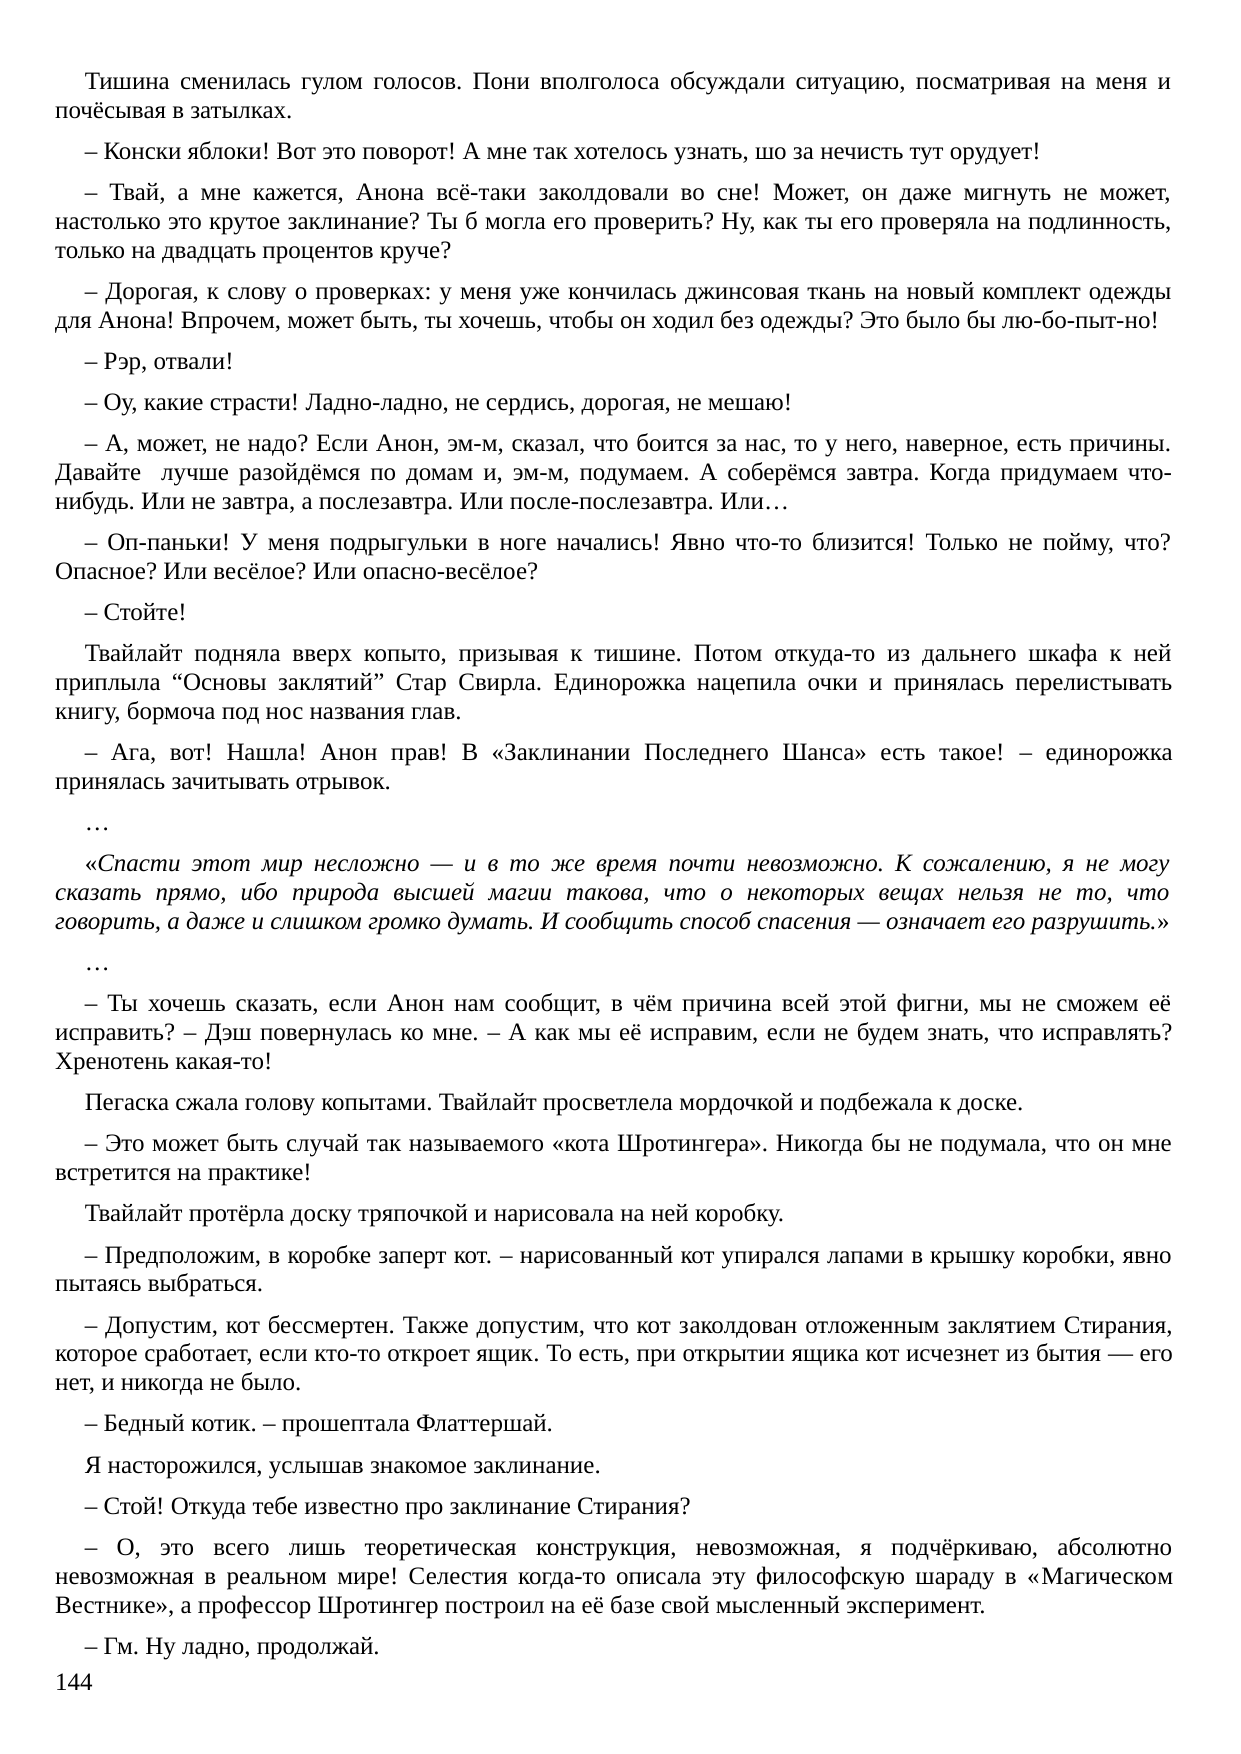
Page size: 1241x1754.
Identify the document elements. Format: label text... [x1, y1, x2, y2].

text Пегаска сжала голову копытами. Твайлайт просветлела мордочкой и подбежала к доске. [55, 1087, 1173, 1116]
text Твайлайт подняла вверх копыто, призывая к тишине. Потом откуда-то из дальнего шкафа к ней приплыла “Основы заклятий” Стар Свирла. Единорожка нацепила очки и принялась перелистывать книгу, бормоча под нос названия глав. [55, 638, 1173, 725]
text – Оп-паньки! У меня подрыгульки в ноге начались! Явно что-то близится! Только не пойму, что? Опасное? Или весёлое? Или опасно-весёлое? [55, 527, 1173, 585]
text – Ты хочешь сказать, если Анон нам сообщит, в чём причина всей этой фигни, мы не сможем её исправить? – Дэш повернулась ко мне. – А как мы её исправим, если не будем знать, что исправлять? Хренотень какая-то! [55, 988, 1173, 1075]
text – Рэр, отвали! [55, 346, 1173, 375]
text – Это может быть случай так называемого «кота Шротингера». Никогда бы не подумала, что он мне встретится на практике! [55, 1128, 1173, 1186]
text – Стой! Откуда тебе известно про заклинание Стирания? [55, 1491, 1173, 1520]
text – А, может, не надо? Если Анон, эм-м, сказал, что боится за нас, то у него, наверное, есть причины. Давайте лучше разойдёмся по домам и, эм-м, подумаем. А соберёмся завтра. Когда придумаем что-нибудь. Или не завтра, а послезавтра. Или после-послезавтра. Или… [55, 428, 1173, 515]
text – Конски яблоки! Вот это поворот! А мне так хотелось узнать, шо за нечисть тут орудует! [55, 136, 1173, 165]
text – Бедный котик. – прошептала Флаттершай. [55, 1408, 1173, 1437]
text Я насторожился, услышав знакомое заклинание. [55, 1450, 1173, 1478]
text … [55, 947, 1173, 976]
text Твайлайт протёрла доску тряпочкой и нарисовала на ней коробку. [55, 1198, 1173, 1227]
text – Дорогая, к слову о проверках: у меня уже кончилась джинсовая ткань на новый комплект одежды для Анона! Впрочем, может быть, ты хочешь, чтобы он ходил без одежды? Это было бы лю-бо-пыт-но! [55, 276, 1173, 333]
text «Спасти этот мир несложно — и в то же время почти невозможно. К сожалению, я не могу сказать прямо, ибо природа высшей магии такова, что о некоторых вещах нельзя не то, что говорить, а даже и слишком громко думать. И сообщить способ спасения — означает его разрушить.» [55, 848, 1173, 935]
text … [55, 807, 1173, 836]
text – Стойте! [55, 597, 1173, 626]
text – О, это всего лишь теоретическая конструкция, невозможная, я подчёркиваю, абсолютно невозможная в реальном мире! Селестия когда-то описала эту философскую шараду в «Магическом Вестнике», а профессор Шротингер построил на её базе свой мысленный эксперимент. [55, 1532, 1173, 1618]
text – Ага, вот! Нашла! Анон прав! В «Заклинании Последнего Шанса» есть такое! – единорожка принялась зачитывать отрывок. [55, 737, 1173, 795]
text – Гм. Ну ладно, продолжай. [55, 1631, 1173, 1660]
text – Допустим, кот бессмертен. Также допустим, что кот заколдован отложенным заклятием Стирания, которое сработает, если кто-то откроет ящик. То есть, при открытии ящика кот исчезнет из бытия — его нет, и никогда не было. [55, 1310, 1173, 1396]
text Тишина сменилась гулом голосов. Пони вполголоса обсуждали ситуацию, посматривая на меня и почёсывая в затылках. [55, 66, 1173, 123]
text – Оу, какие страсти! Ладно-ладно, не сердись, дорогая, не мешаю! [55, 387, 1173, 416]
text – Предположим, в коробке заперт кот. – нарисованный кот упирался лапами в крышку коробки, явно пытаясь выбраться. [55, 1240, 1173, 1297]
text – Твай, а мне кажется, Анона всё-таки заколдовали во сне! Может, он даже мигнуть не может, настолько это крутое заклинание? Ты б могла его проверить? Ну, как ты его проверяла на подлинность, только на двадцать процентов круче? [55, 177, 1173, 263]
